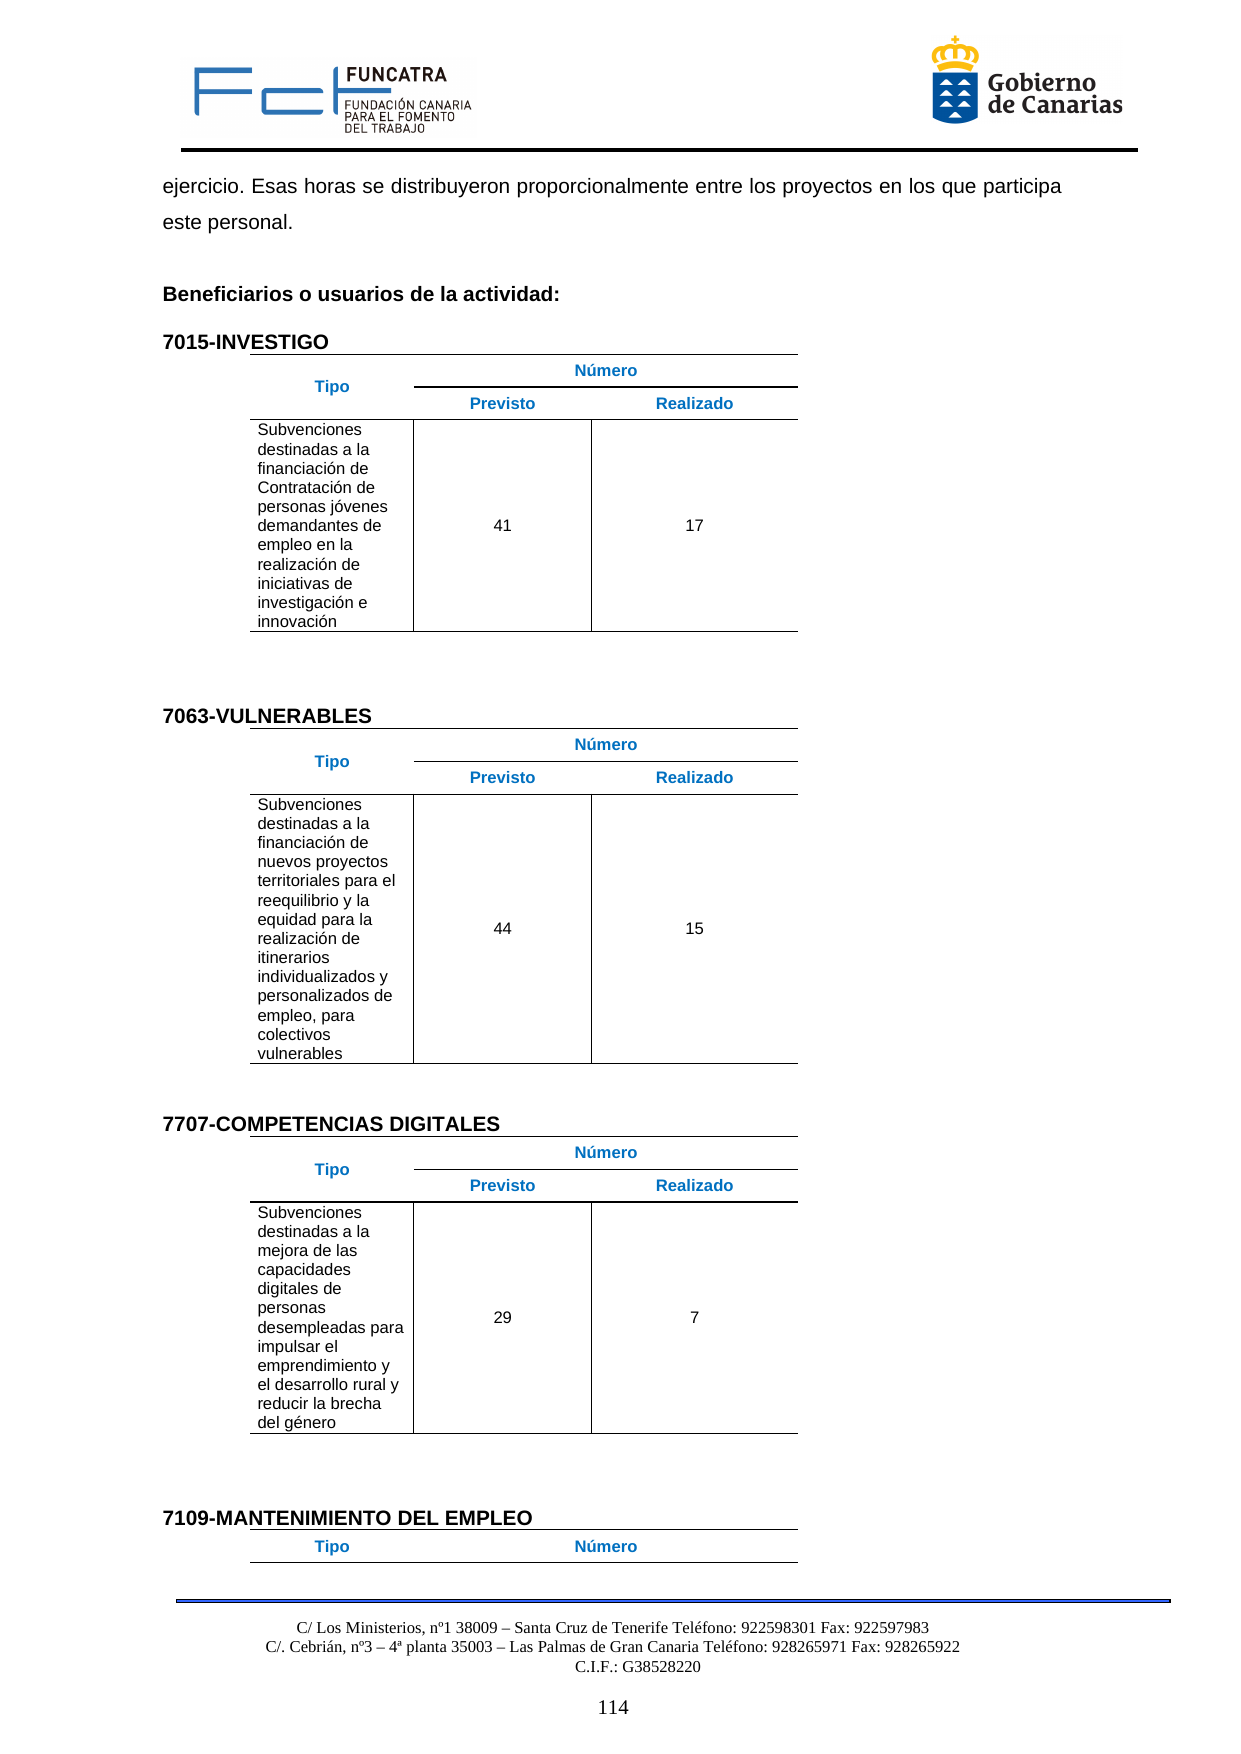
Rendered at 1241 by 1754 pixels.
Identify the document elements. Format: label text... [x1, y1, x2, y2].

table_cell 7 [592, 1203, 798, 1432]
table_cell Previsto [414, 762, 591, 793]
table_header Tipo [250, 1137, 414, 1201]
table_cell Realizado [591, 762, 798, 793]
text Beneficiarios o usuarios de la actividad: [162, 282, 1063, 306]
table_cell Previsto [414, 388, 591, 419]
table_cell Subvenciones destinadas a la financiación de nuevos proyectos territoriales para el reequilibrio y la equidad para la realización de itinerarios individualizados y personalizados de empleo, para colectivos vulnerables [250, 795, 413, 1063]
table_header Número [414, 1530, 798, 1562]
table_cell Subvenciones destinadas a la financiación de Contratación de personas jóvenes demandantes de empleo en la realización de iniciativas de investigación e innovación [250, 420, 413, 631]
text 7063-VULNERABLES [162, 704, 1063, 728]
table_cell Previsto [414, 1170, 591, 1201]
table_cell 29 [414, 1203, 591, 1432]
table_header Número [414, 1137, 798, 1169]
table_cell 41 [414, 420, 591, 631]
table_cell Subvenciones destinadas a la mejora de las capacidades digitales de personas desempleadas para impulsar el emprendimiento y el desarrollo rural y reducir la brecha del género [250, 1203, 413, 1432]
table_header Número [414, 355, 798, 386]
text ejercicio. Esas horas se distribuyeron proporcionalmente entre los proyectos en los que participa este personal. [162, 174, 1063, 234]
text 7015-INVESTIGO [162, 329, 1063, 353]
text 7109-MANTENIMIENTO DEL EMPLEO [162, 1505, 1063, 1529]
picture [931, 35, 1123, 124]
table_cell Realizado [591, 1170, 798, 1201]
table_cell 44 [414, 795, 591, 1063]
table_cell 17 [592, 420, 798, 631]
text 7707-COMPETENCIAS DIGITALES [162, 1112, 1063, 1136]
table_cell Realizado [591, 388, 798, 419]
table_cell 15 [592, 795, 798, 1063]
table_header Número [414, 729, 798, 761]
table_header Tipo [250, 1530, 414, 1562]
table_header Tipo [250, 355, 414, 419]
table_header Tipo [250, 729, 414, 793]
picture [180, 57, 477, 138]
